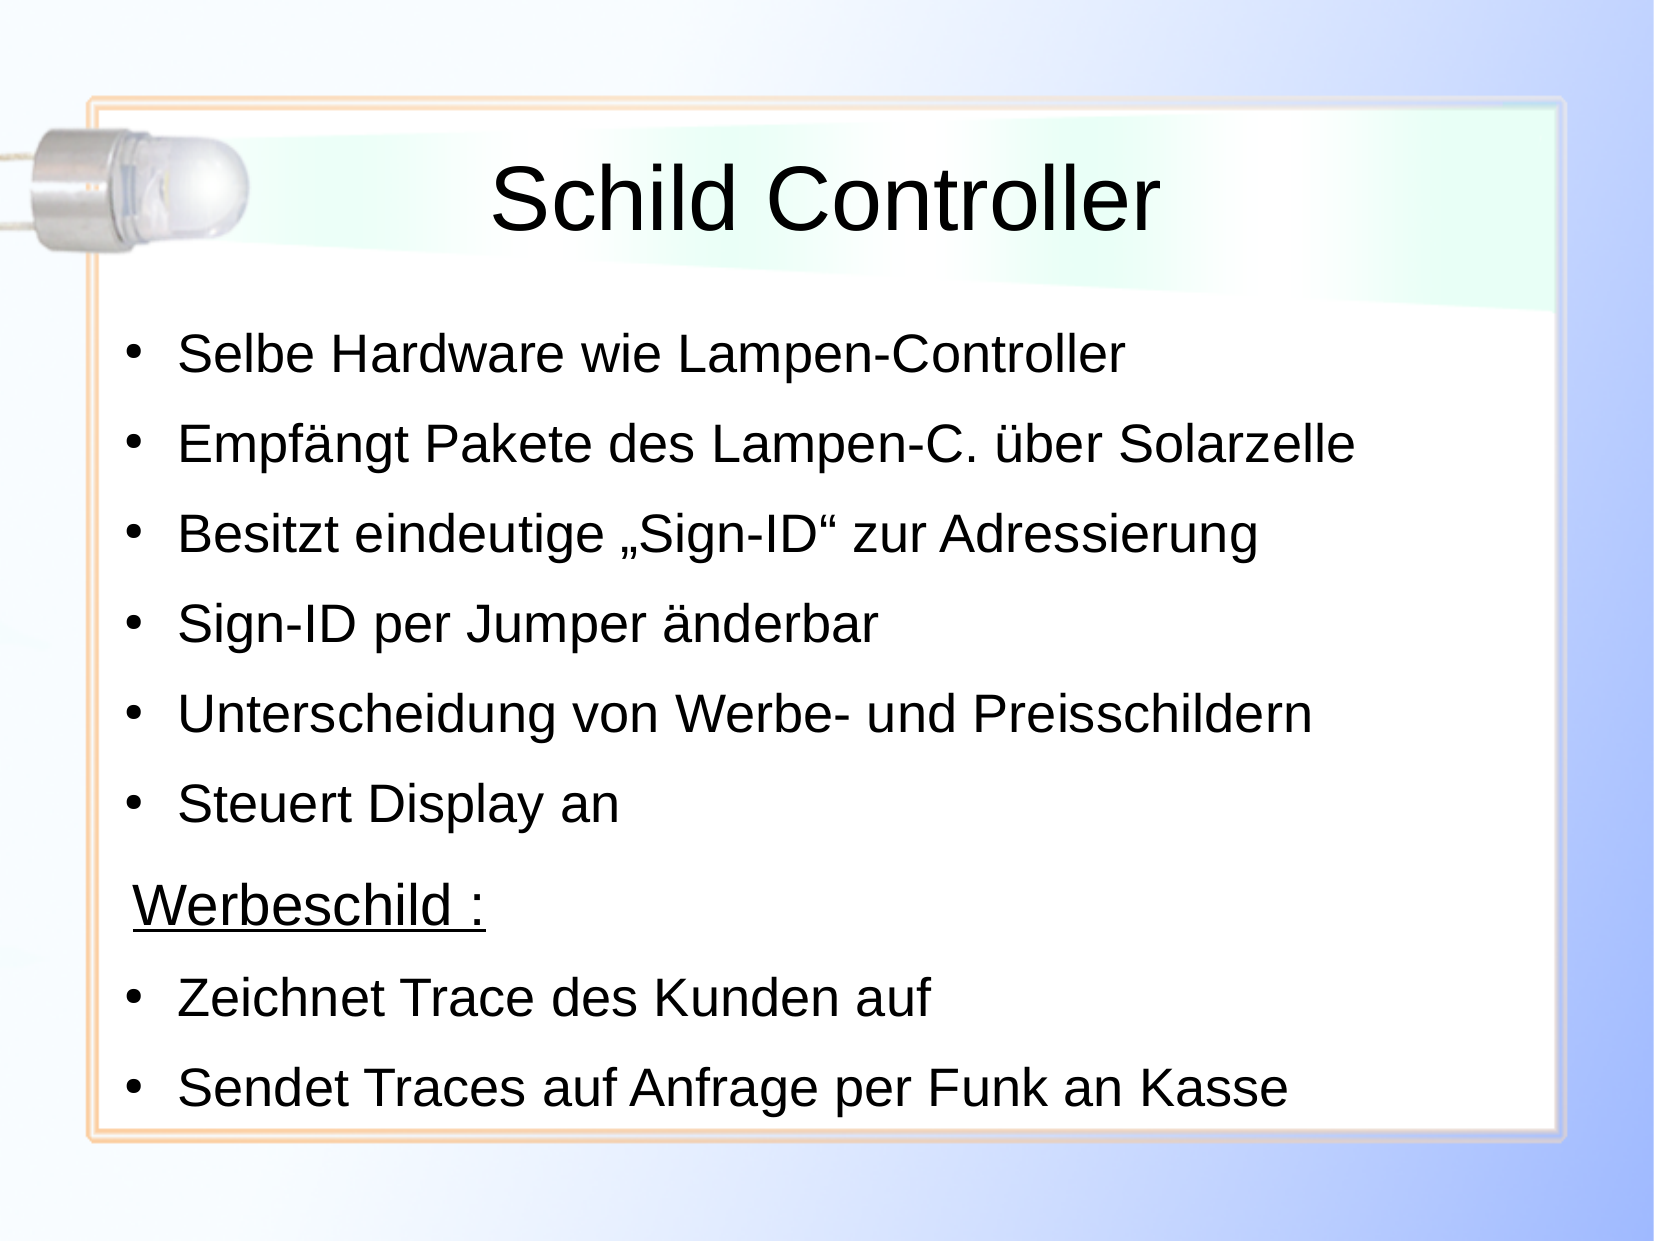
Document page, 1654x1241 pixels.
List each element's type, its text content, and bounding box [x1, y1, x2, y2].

title Schild Controller [82, 102, 1571, 296]
picture [0, 0, 1654, 1241]
list Selbe Hardware wie Lampen-Controller Empfängt Pakete des Lampen-C. über Solarzelle Besitzt eindeutige „Sign-ID“ zur Adressierung Sign-ID per Jumper änderbar Unterscheidung von Werbe- und Preisschildern Steuert Display an Zeichnet Trace des Kunden auf Sendet Traces auf Anfrage per Funk an Kasse [106, 322, 1536, 1241]
text_box Werbeschild : [118, 865, 532, 945]
